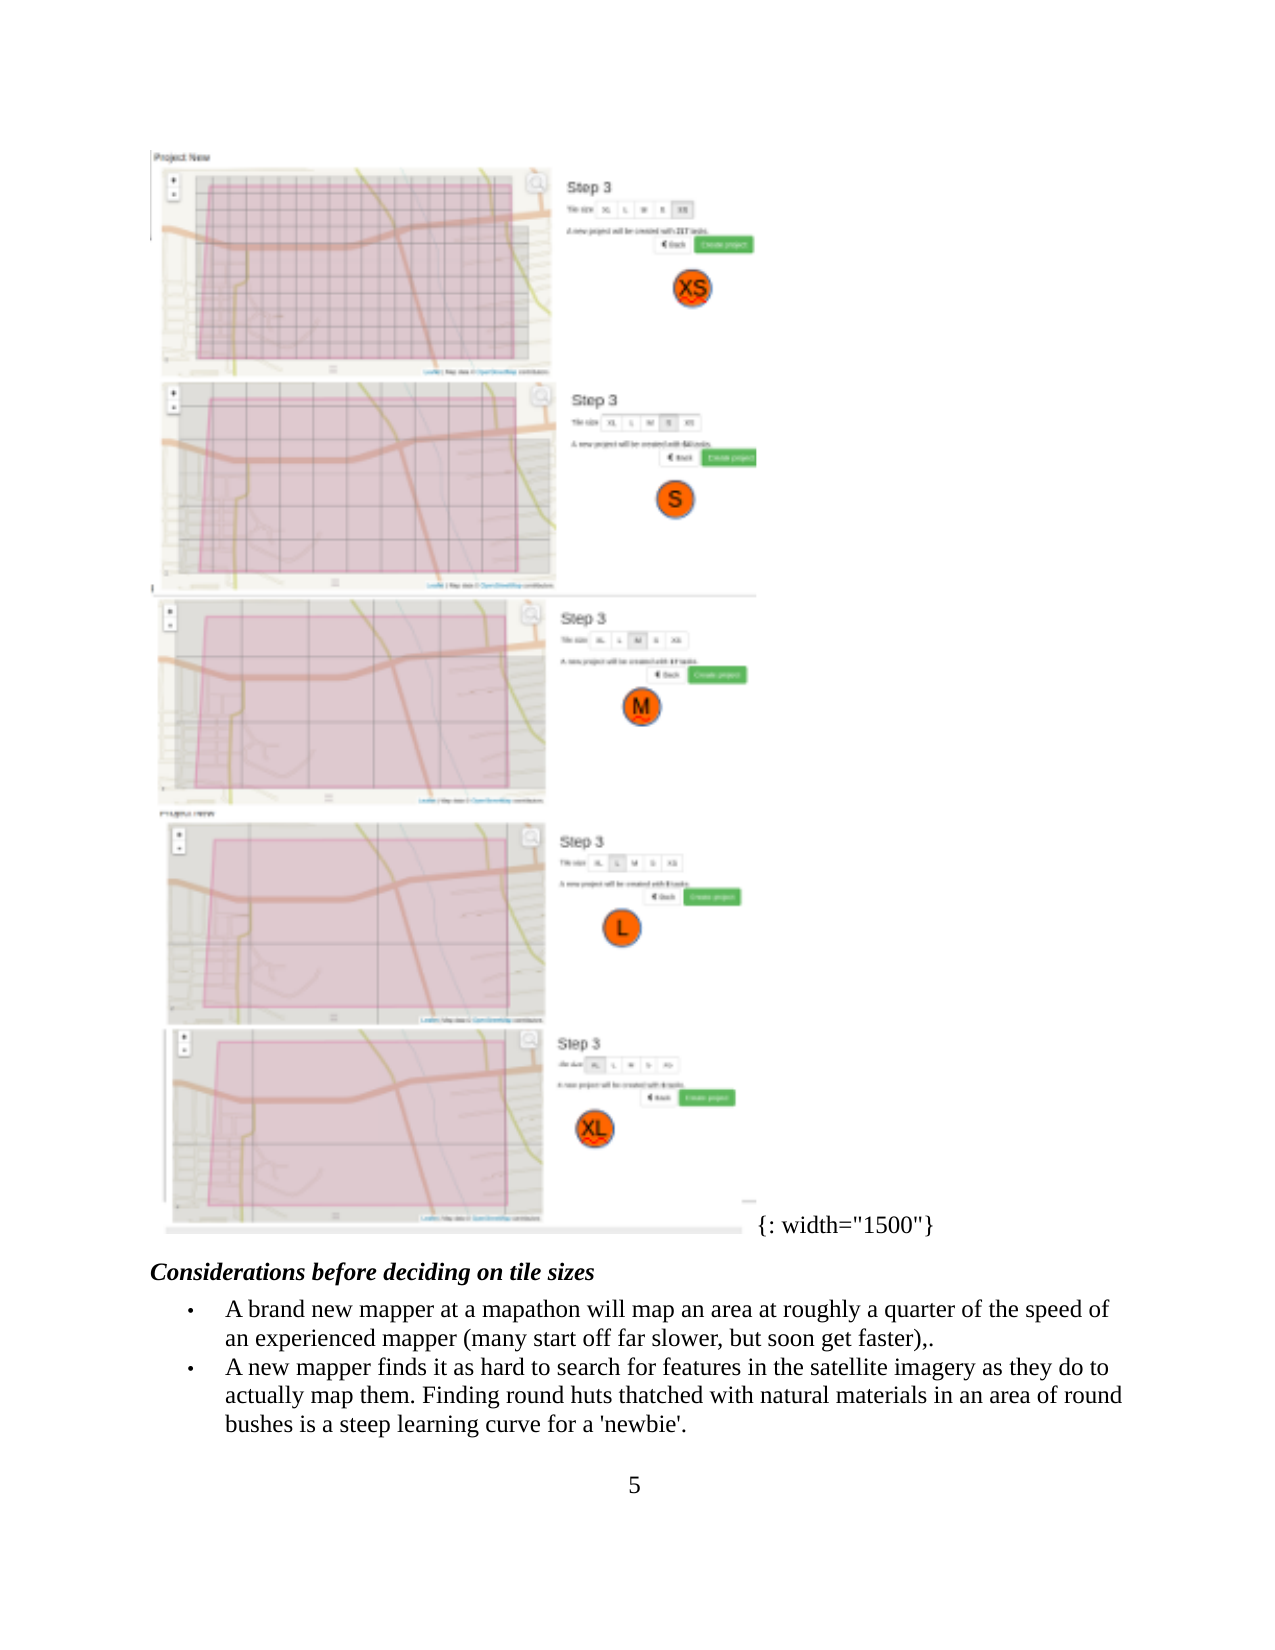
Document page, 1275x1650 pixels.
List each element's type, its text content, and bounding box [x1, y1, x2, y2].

list A new mapper finds it as hard to search for features in the satellite imagery as they do to actually map them. Finding round huts thatched with natural materials in an area of round bushes is a steep learning curve for a 'newbie'. [187, 1352, 1125, 1438]
text Considerations before deciding on tile sizes [150, 1257, 1125, 1285]
picture [150, 150, 757, 1234]
list A brand new mapper at a mapathon will map an area at roughly a quarter of the speed of an experienced mapper (many start off far slower, but soon get faster),. [187, 1294, 1125, 1352]
text {: width="1500"} [150, 150, 1125, 1239]
